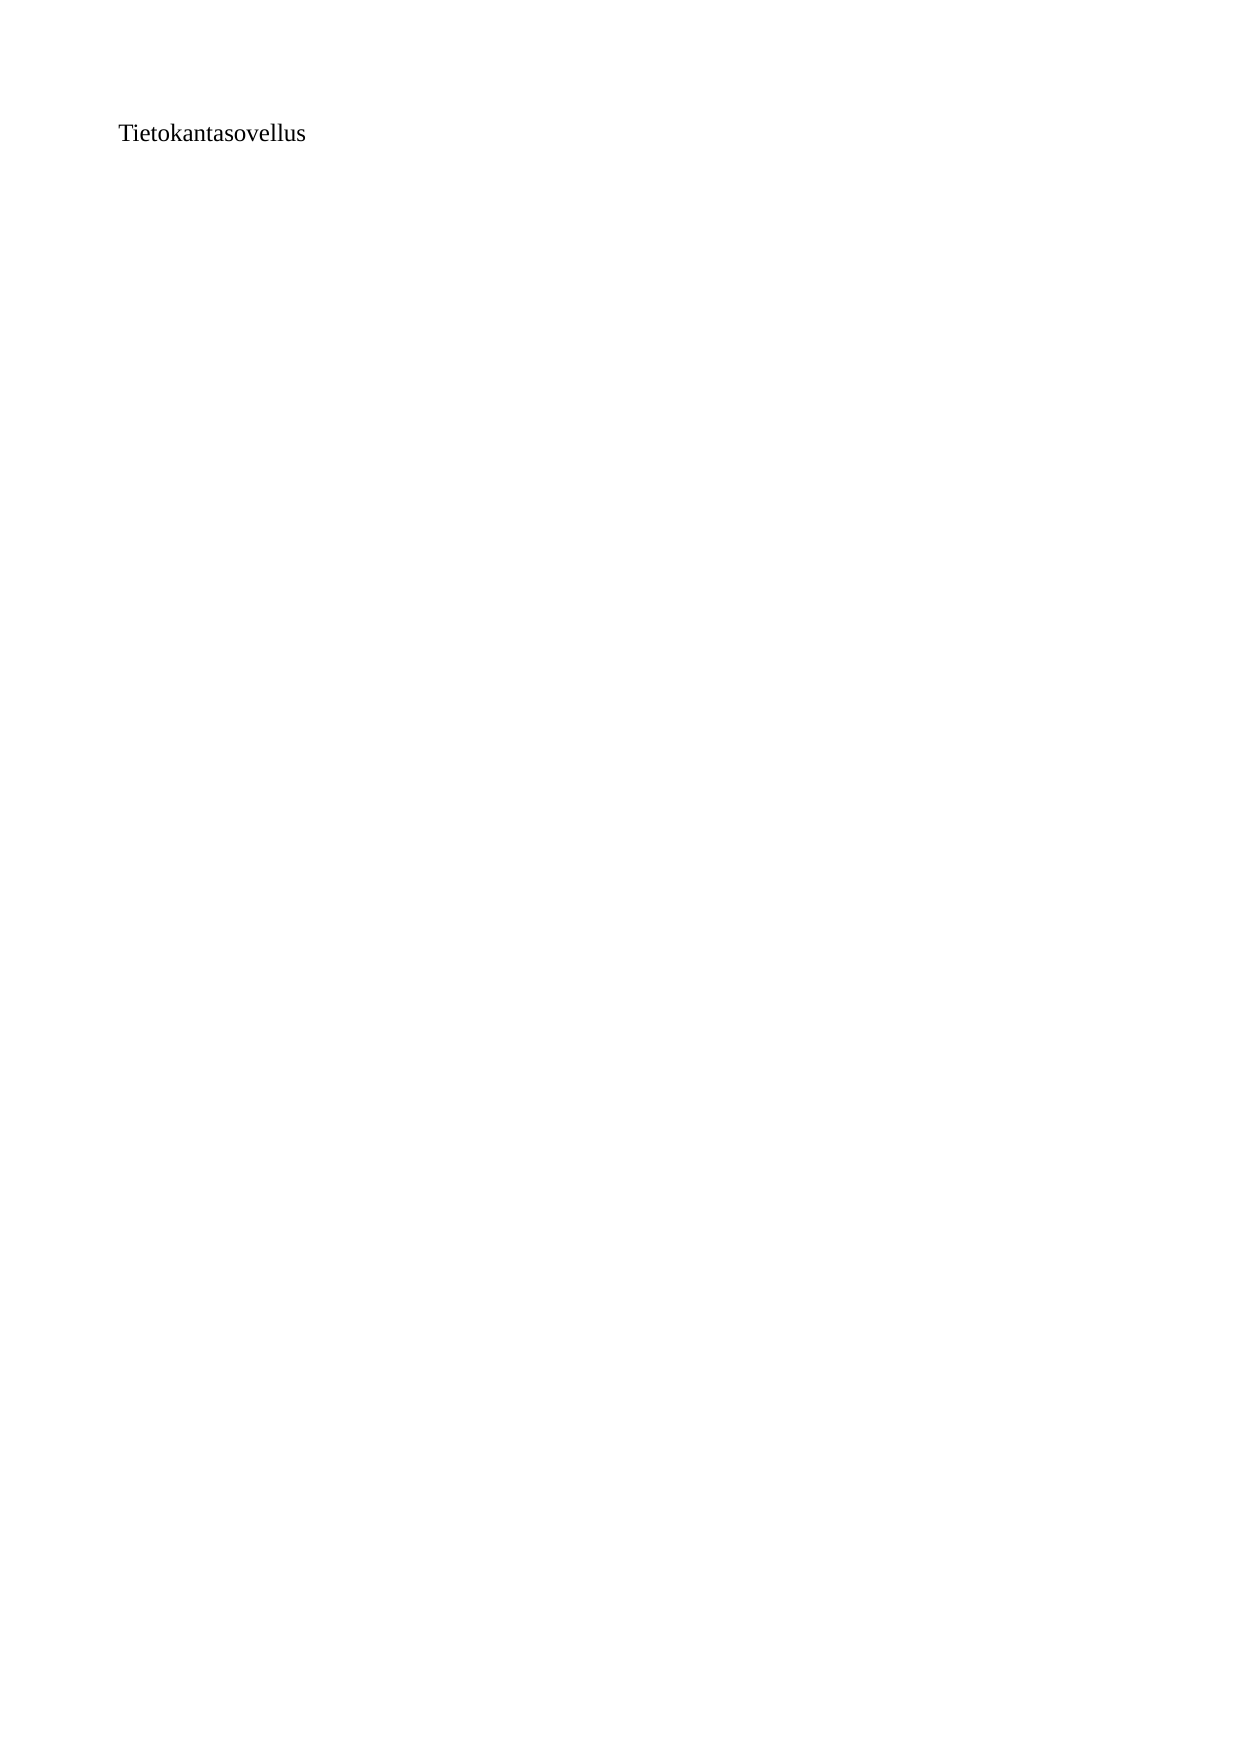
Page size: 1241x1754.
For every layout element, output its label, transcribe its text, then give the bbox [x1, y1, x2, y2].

text Tietokantasovellus [118, 118, 1122, 147]
